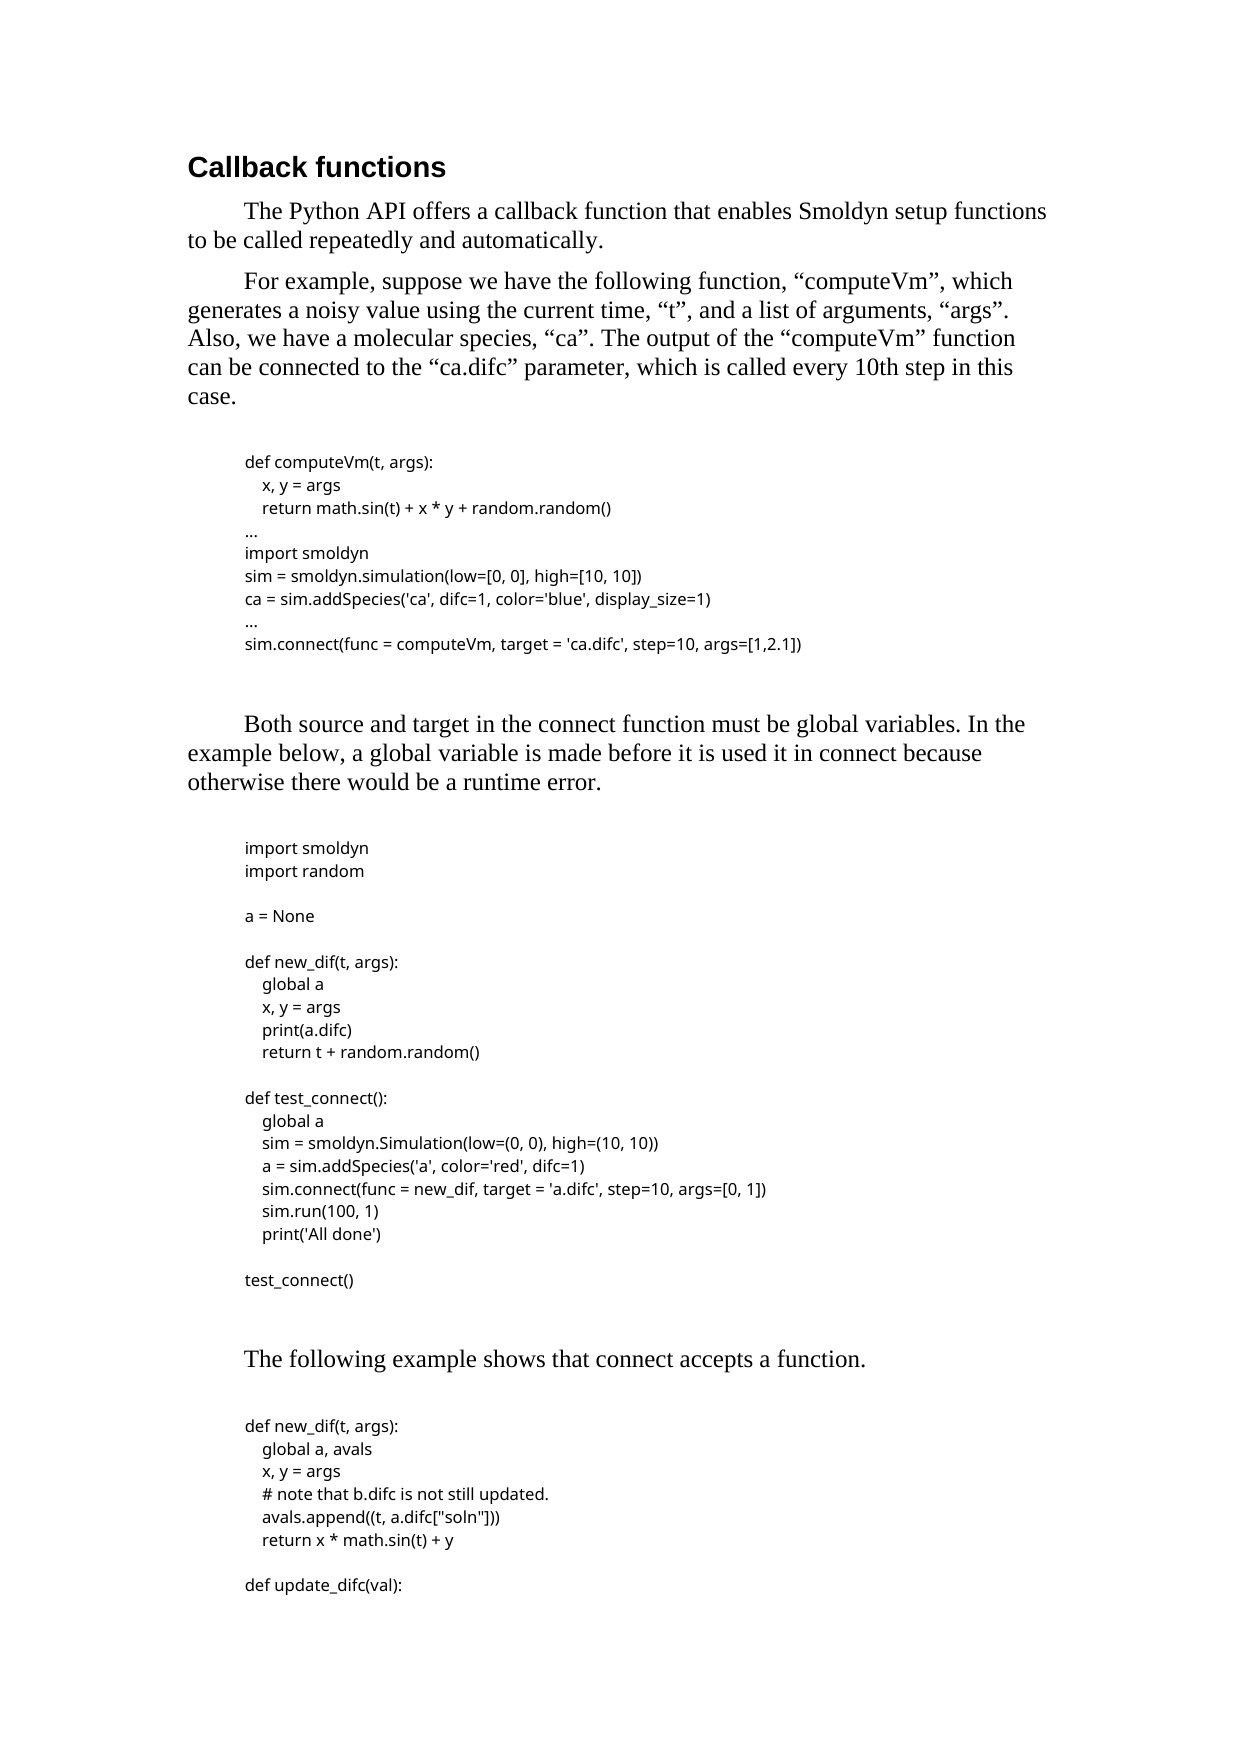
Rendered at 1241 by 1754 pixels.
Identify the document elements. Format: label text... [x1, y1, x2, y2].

text x, y = args [187, 474, 1053, 496]
text sim.run(100, 1) [187, 1200, 1053, 1223]
text print('All done') [187, 1223, 1053, 1245]
text ... [187, 519, 1053, 542]
text import smoldyn [187, 542, 1053, 564]
text def update_difc(val): [187, 1573, 1053, 1596]
text a = None [187, 905, 1053, 927]
text def new_dif(t, args): [187, 950, 1053, 973]
text return math.sin(t) + x * y + random.random() [187, 496, 1053, 519]
text avals.append((t, a.difc["soln"])) [187, 1505, 1053, 1528]
text Both source and target in the connect function must be global variables. In the example below, a global variable is made before it is used it in connect because otherwise there would be a runtime error. [187, 709, 1053, 795]
text The following example shows that connect accepts a function. [187, 1344, 1053, 1373]
text import smoldyn [187, 837, 1053, 859]
subtitle Callback functions [187, 150, 1053, 183]
text def computeVm(t, args): [187, 451, 1053, 474]
text # note that b.difc is not still updated. [187, 1483, 1053, 1505]
text print(a.difc) [187, 1018, 1053, 1041]
text ... [187, 610, 1053, 633]
text global a [187, 973, 1053, 996]
text sim = smoldyn.simulation(low=[0, 0], high=[10, 10]) [187, 564, 1053, 587]
text return t + random.random() [187, 1041, 1053, 1064]
text return x * math.sin(t) + y [187, 1528, 1053, 1551]
text import random [187, 859, 1053, 882]
text def new_dif(t, args): [187, 1414, 1053, 1437]
text ca = sim.addSpecies('ca', difc=1, color='blue', display_size=1) [187, 587, 1053, 610]
text global a [187, 1109, 1053, 1132]
text global a, avals [187, 1437, 1053, 1460]
text The Python API offers a callback function that enables Smoldyn setup functions to be called repeatedly and automatically. [187, 196, 1053, 253]
text x, y = args [187, 996, 1053, 1018]
text test_connect() [187, 1268, 1053, 1291]
text For example, suppose we have the following function, “computeVm”, which generates a noisy value using the current time, “t”, and a list of arguments, “args”. Also, we have a molecular species, “ca”. The output of the “computeVm” function can be connected to the “ca.difc” parameter, which is called every 10th step in this case. [187, 266, 1053, 410]
text a = sim.addSpecies('a', color='red', difc=1) [187, 1154, 1053, 1177]
text x, y = args [187, 1460, 1053, 1483]
text def test_connect(): [187, 1086, 1053, 1109]
text sim.connect(func = computeVm, target = 'ca.difc', step=10, args=[1,2.1]) [187, 633, 1053, 655]
text sim = smoldyn.Simulation(low=(0, 0), high=(10, 10)) [187, 1132, 1053, 1154]
text sim.connect(func = new_dif, target = 'a.difc', step=10, args=[0, 1]) [187, 1177, 1053, 1200]
